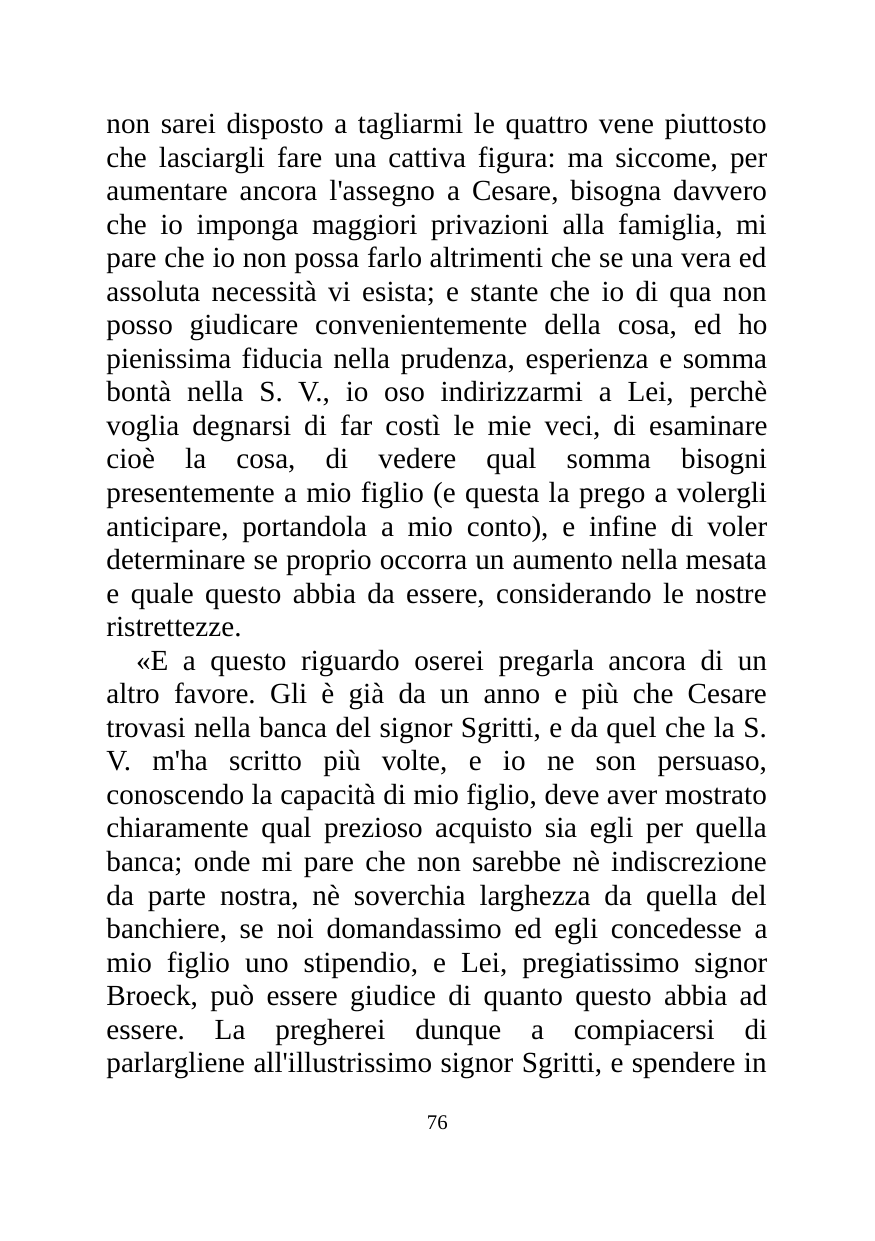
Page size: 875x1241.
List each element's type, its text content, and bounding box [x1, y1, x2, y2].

text «E a questo riguardo oserei pregarla ancora di un altro favore. Gli è già da un anno e più che Cesare trovasi nella banca del signor Sgritti, e da quel che la S. V. m'ha scritto più volte, e io ne son persuaso, conoscendo la capacità di mio figlio, deve aver mostrato chiaramente qual prezioso acquisto sia egli per quella banca; onde mi pare che non sarebbe nè indiscrezione da parte nostra, nè soverchia larghezza da quella del banchiere, se noi domandassimo ed egli concedesse a mio figlio uno stipendio, e Lei, pregiatissimo signor Broeck, può essere giudice di quanto questo abbia ad essere. La pregherei dunque a compiacersi di parlargliene all'illustrissimo signor Sgritti, e spendere in [106, 643, 768, 1079]
text non sarei disposto a tagliarmi le quattro vene piuttosto che lasciargli fare una cattiva figura: ma siccome, per aumentare ancora l'assegno a Cesare, bisogna davvero che io imponga maggiori privazioni alla famiglia, mi pare che io non possa farlo altrimenti che se una vera ed assoluta necessità vi esista; e stante che io di qua non posso giudicare convenientemente della cosa, ed ho pienissima fiducia nella prudenza, esperienza e somma bontà nella S. V., io oso indirizzarmi a Lei, perchè voglia degnarsi di far costì le mie veci, di esaminare cioè la cosa, di vedere qual somma bisogni presentemente a mio figlio (e questa la prego a volergli anticipare, portandola a mio conto), e infine di voler determinare se proprio occorra un aumento nella mesata e quale questo abbia da essere, considerando le nostre ristrettezze. [106, 106, 768, 643]
